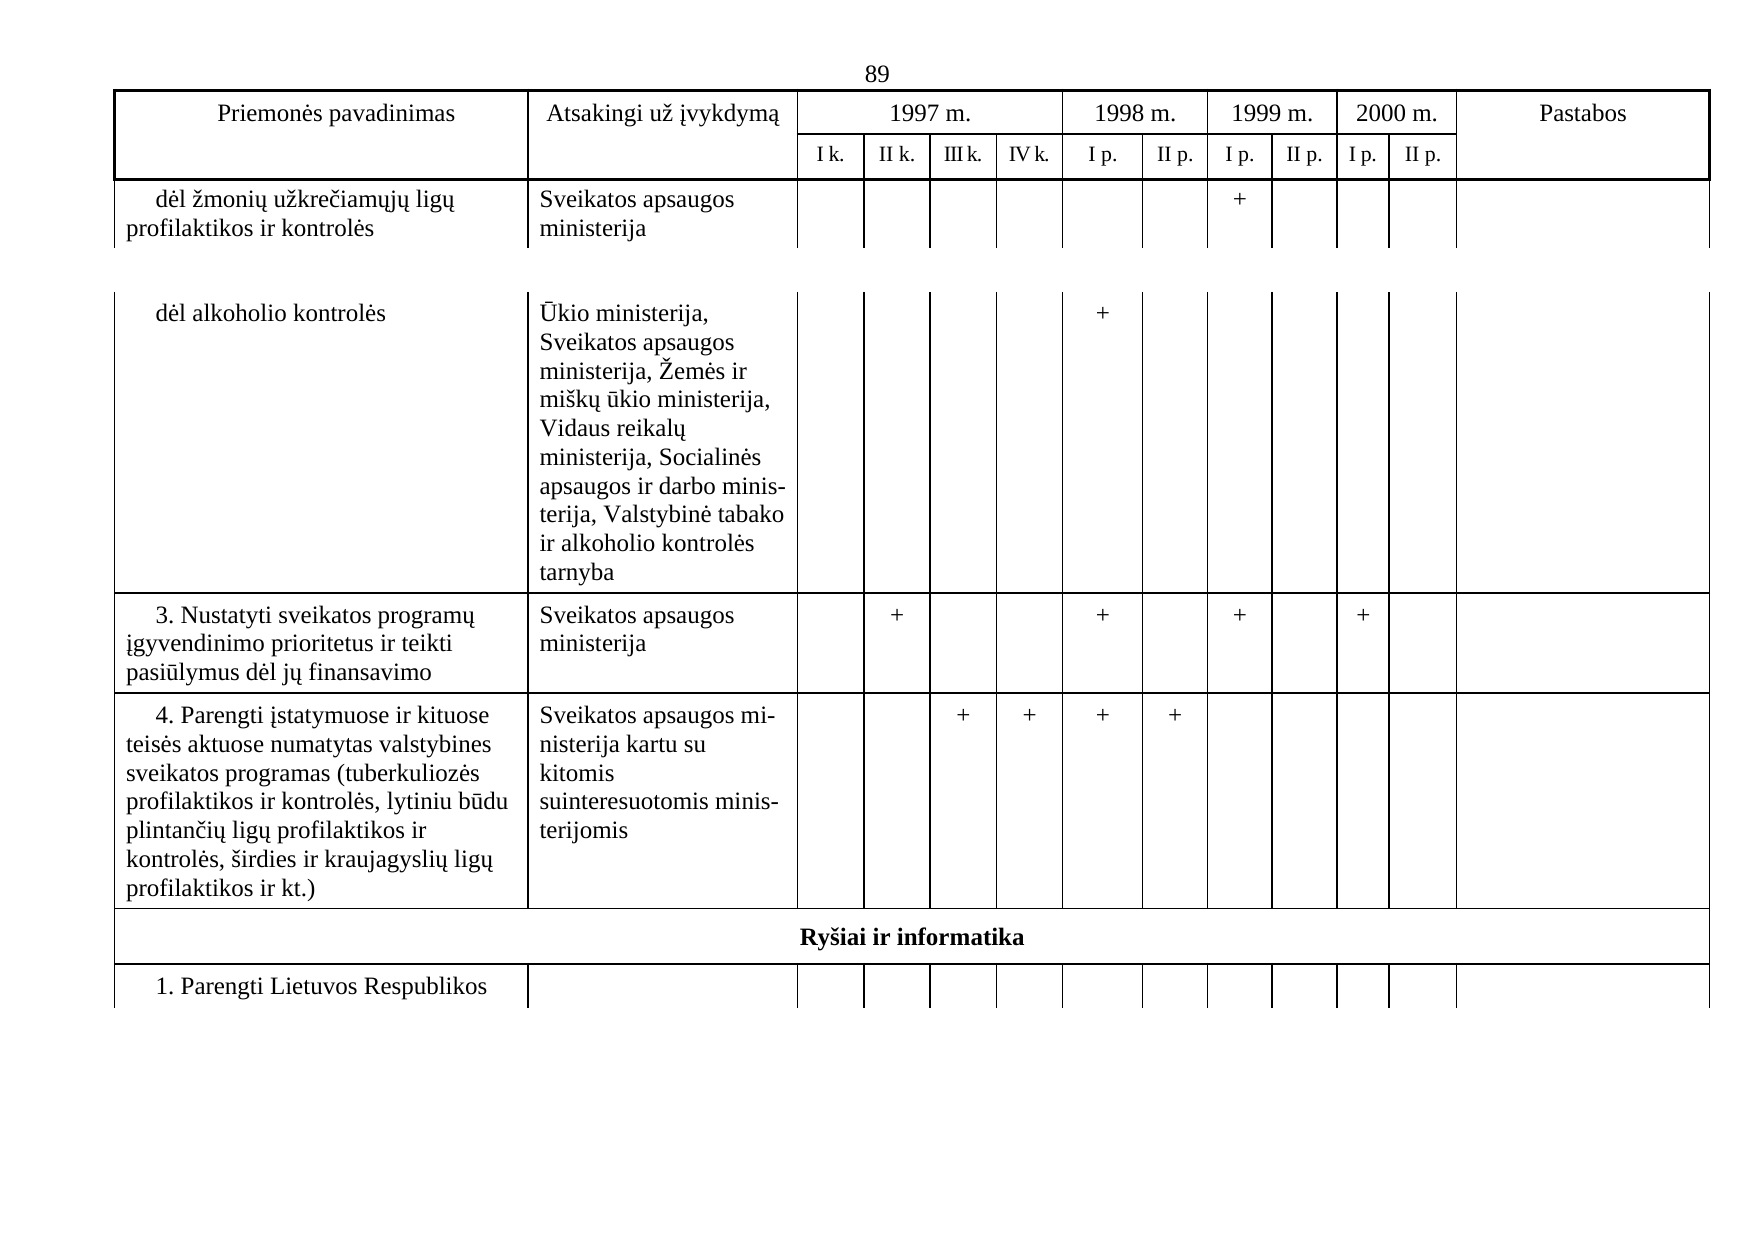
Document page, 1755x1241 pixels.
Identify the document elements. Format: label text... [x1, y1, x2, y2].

table_cell II k. [865, 135, 929, 178]
table_cell + [1208, 594, 1271, 692]
table_cell [1338, 181, 1388, 248]
table_cell [997, 181, 1062, 248]
table_cell dėl alkoholio kontrolės [115, 292, 527, 592]
table_cell [997, 965, 1062, 1008]
table_header Pastabos [1457, 92, 1708, 133]
table_cell + [1143, 694, 1207, 908]
table_cell + [1063, 292, 1142, 592]
table_cell [1063, 248, 1143, 292]
table_cell [1273, 181, 1336, 248]
table_cell + [931, 694, 996, 908]
table_cell [1338, 965, 1388, 1008]
table_header Atsakingi už įvykdymą [529, 92, 797, 133]
table_cell [798, 965, 863, 1008]
table_cell [798, 594, 863, 692]
table_cell [931, 594, 996, 692]
table_cell [930, 248, 996, 292]
table_cell [116, 133, 527, 178]
table_cell [1143, 181, 1207, 248]
table_cell [1208, 694, 1271, 908]
table_cell [1143, 594, 1207, 692]
table_header 1997 m. [798, 92, 1062, 133]
table_cell [529, 965, 797, 1008]
table_cell [1143, 965, 1207, 1008]
table_cell [528, 248, 797, 292]
table_cell [1143, 292, 1207, 592]
table_cell 1. Parengti Lietuvos Respublikos [115, 965, 527, 1008]
table_cell [529, 133, 797, 178]
table_cell IV k. [997, 135, 1062, 178]
table_cell [865, 292, 929, 592]
table_cell [1390, 694, 1456, 908]
table_cell [865, 965, 929, 1008]
table_cell [1337, 248, 1389, 292]
table_cell [931, 181, 996, 248]
table_cell [997, 292, 1062, 592]
table_cell [865, 694, 929, 908]
table_cell [864, 248, 930, 292]
table_cell Sveikatos apsaugos mi-nisterija kartu su kitomis suinteresuotomis minis-terijomis [529, 694, 797, 908]
table_cell [1273, 594, 1336, 692]
table_cell 3. Nustatyti sveikatos programų įgyvendinimo prioritetus ir teikti pasiūlymus dėl jų finansavimo [115, 594, 527, 692]
table_cell [1207, 248, 1272, 292]
table_cell [1208, 292, 1271, 592]
table_cell [1457, 133, 1708, 178]
table_cell [1457, 965, 1709, 1008]
table_cell Sveikatos apsaugos ministerija [529, 181, 797, 248]
table_cell dėl žmonių užkrečiamųjų ligų profilaktikos ir kontrolės [115, 181, 527, 248]
table_cell [996, 248, 1063, 292]
table_cell I p. [1063, 135, 1142, 178]
table_cell [1389, 248, 1456, 292]
table_header 2000 m. [1338, 92, 1456, 133]
table_header 1998 m. [1063, 92, 1207, 133]
table_cell I p. [1338, 135, 1388, 178]
table_cell + [865, 594, 929, 692]
table_cell [115, 248, 528, 292]
table_cell II p. [1273, 135, 1336, 178]
table_cell [1273, 694, 1336, 908]
table_cell [1390, 594, 1456, 692]
table_cell [1063, 965, 1142, 1008]
table_cell [1272, 248, 1337, 292]
table_cell [1338, 292, 1388, 592]
table_cell Ūkio ministerija, Sveikatos apsaugos ministerija, Žemės ir miškų ūkio ministerija, Vidaus reikalų ministerija, Socialinės apsaugos ir darbo minis-terija, Valstybinė tabako ir alkoholio kontrolės tarnyba [529, 292, 797, 592]
table_cell II p. [1143, 135, 1207, 178]
table_cell [865, 181, 929, 248]
table_cell [798, 181, 863, 248]
table_cell [931, 965, 996, 1008]
table_cell [798, 694, 863, 908]
table_cell I p. [1208, 135, 1271, 178]
table_cell [931, 292, 996, 592]
table_cell + [1063, 594, 1142, 692]
table_cell [997, 594, 1062, 692]
table_cell Sveikatos apsaugos ministerija [529, 594, 797, 692]
table_cell 4. Parengti įstatymuose ir kituose teisės aktuose numatytas valstybines sveikatos programas (tuberkuliozės profilaktikos ir kontrolės, lytiniu būdu plintančių ligų profilaktikos ir kontrolės, širdies ir kraujagyslių ligų profilaktikos ir kt.) [115, 694, 527, 908]
table_cell [797, 248, 864, 292]
table_cell [1390, 181, 1456, 248]
table_cell + [1338, 594, 1388, 692]
table_cell + [1063, 694, 1142, 908]
table_cell [1457, 694, 1709, 908]
table_cell I k. [798, 135, 863, 178]
table_cell [1390, 292, 1456, 592]
table_cell [1208, 965, 1271, 1008]
table_cell [1143, 248, 1207, 292]
table_cell [1457, 292, 1709, 592]
table_cell [1338, 694, 1388, 908]
table_cell + [1208, 181, 1271, 248]
table_cell [1456, 248, 1709, 292]
table_cell [1273, 292, 1336, 592]
table_cell [1457, 181, 1709, 248]
table_cell [1273, 965, 1336, 1008]
table_cell II p. [1390, 135, 1456, 178]
table_cell [1063, 181, 1142, 248]
table_header Priemonės pavadinimas [116, 92, 527, 133]
table_cell [1457, 594, 1709, 692]
table_cell Ryšiai ir informatika [115, 909, 1709, 963]
table_cell [798, 292, 863, 592]
table_header 1999 m. [1208, 92, 1336, 133]
table_cell [1390, 965, 1456, 1008]
table_cell III k. [931, 135, 996, 178]
table_cell + [997, 694, 1062, 908]
